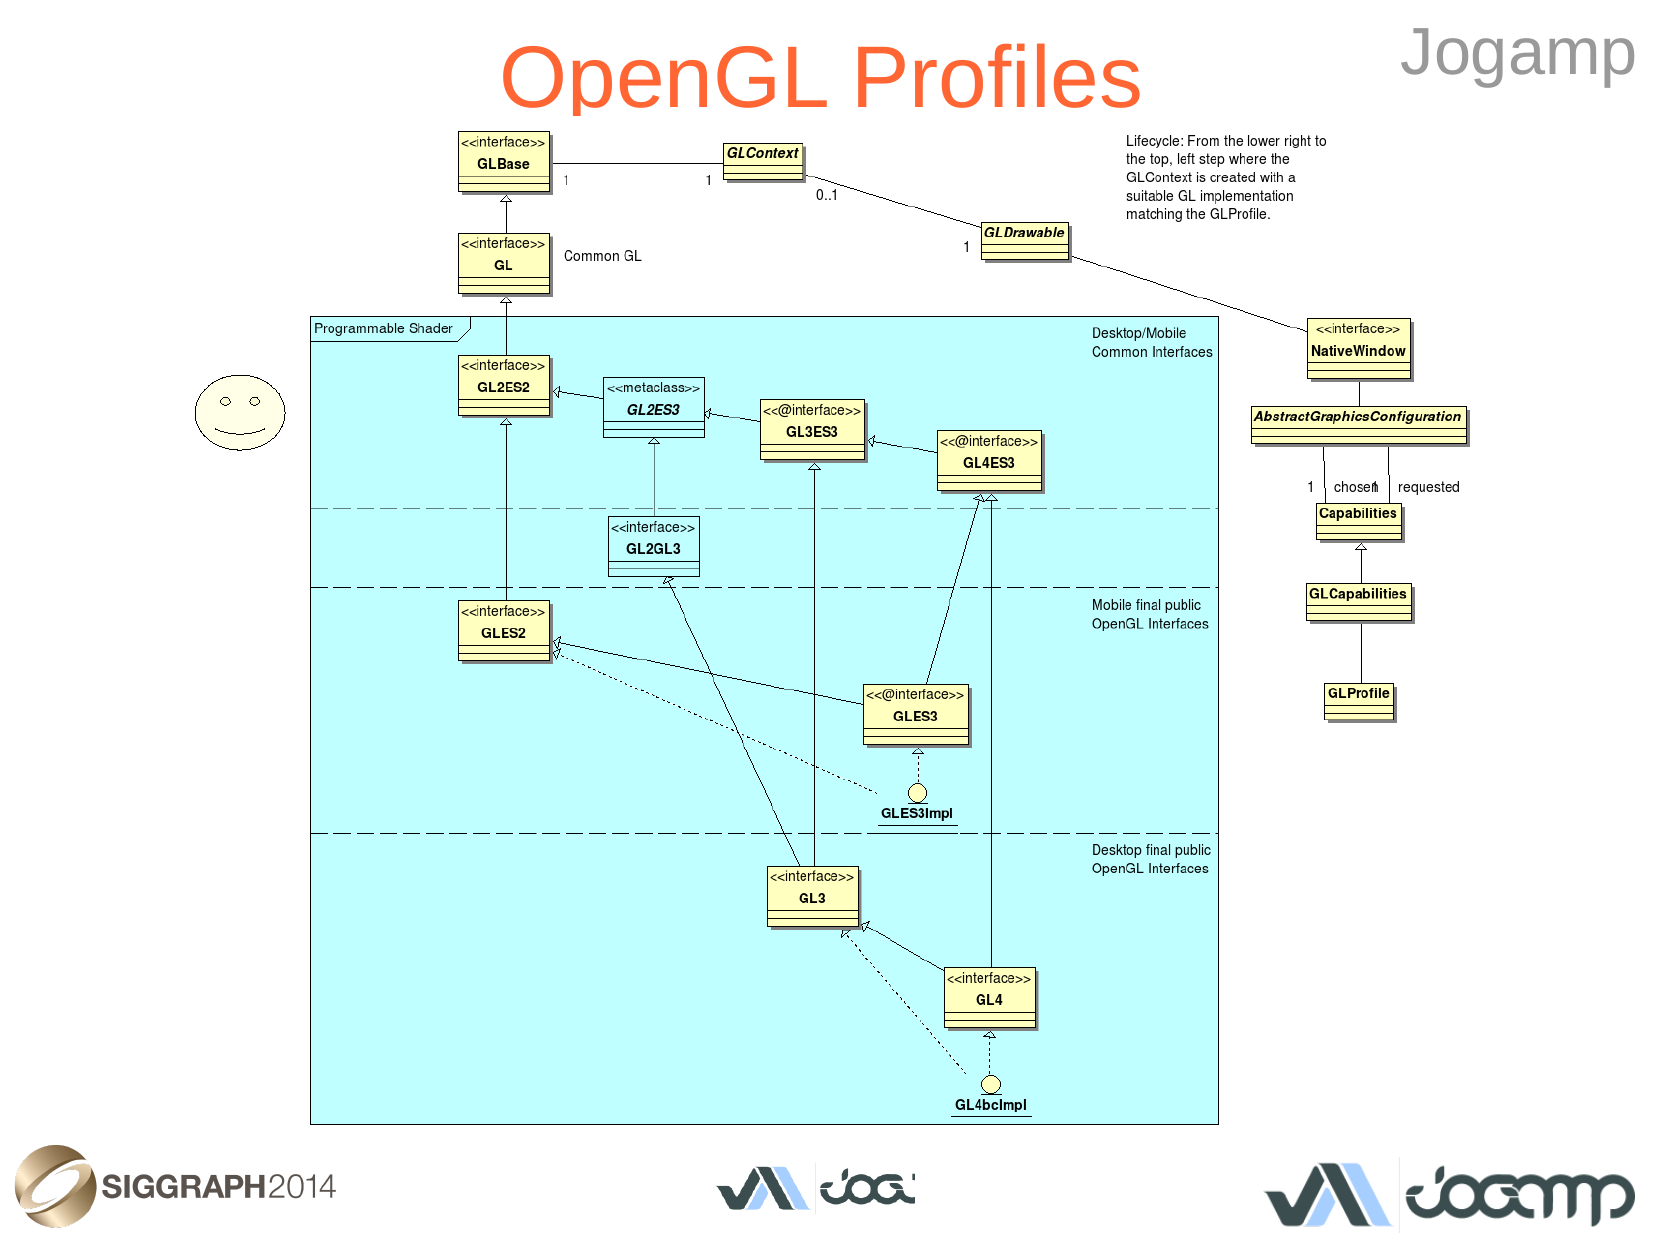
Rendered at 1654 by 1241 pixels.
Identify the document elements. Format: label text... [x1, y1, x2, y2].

picture [1262, 1157, 1635, 1233]
title OpenGL Profiles [68, 15, 1576, 139]
text_box Jogamp [1385, 6, 1654, 112]
text_box [195, 375, 286, 451]
picture [714, 1163, 916, 1214]
picture [7, 116, 1481, 1239]
